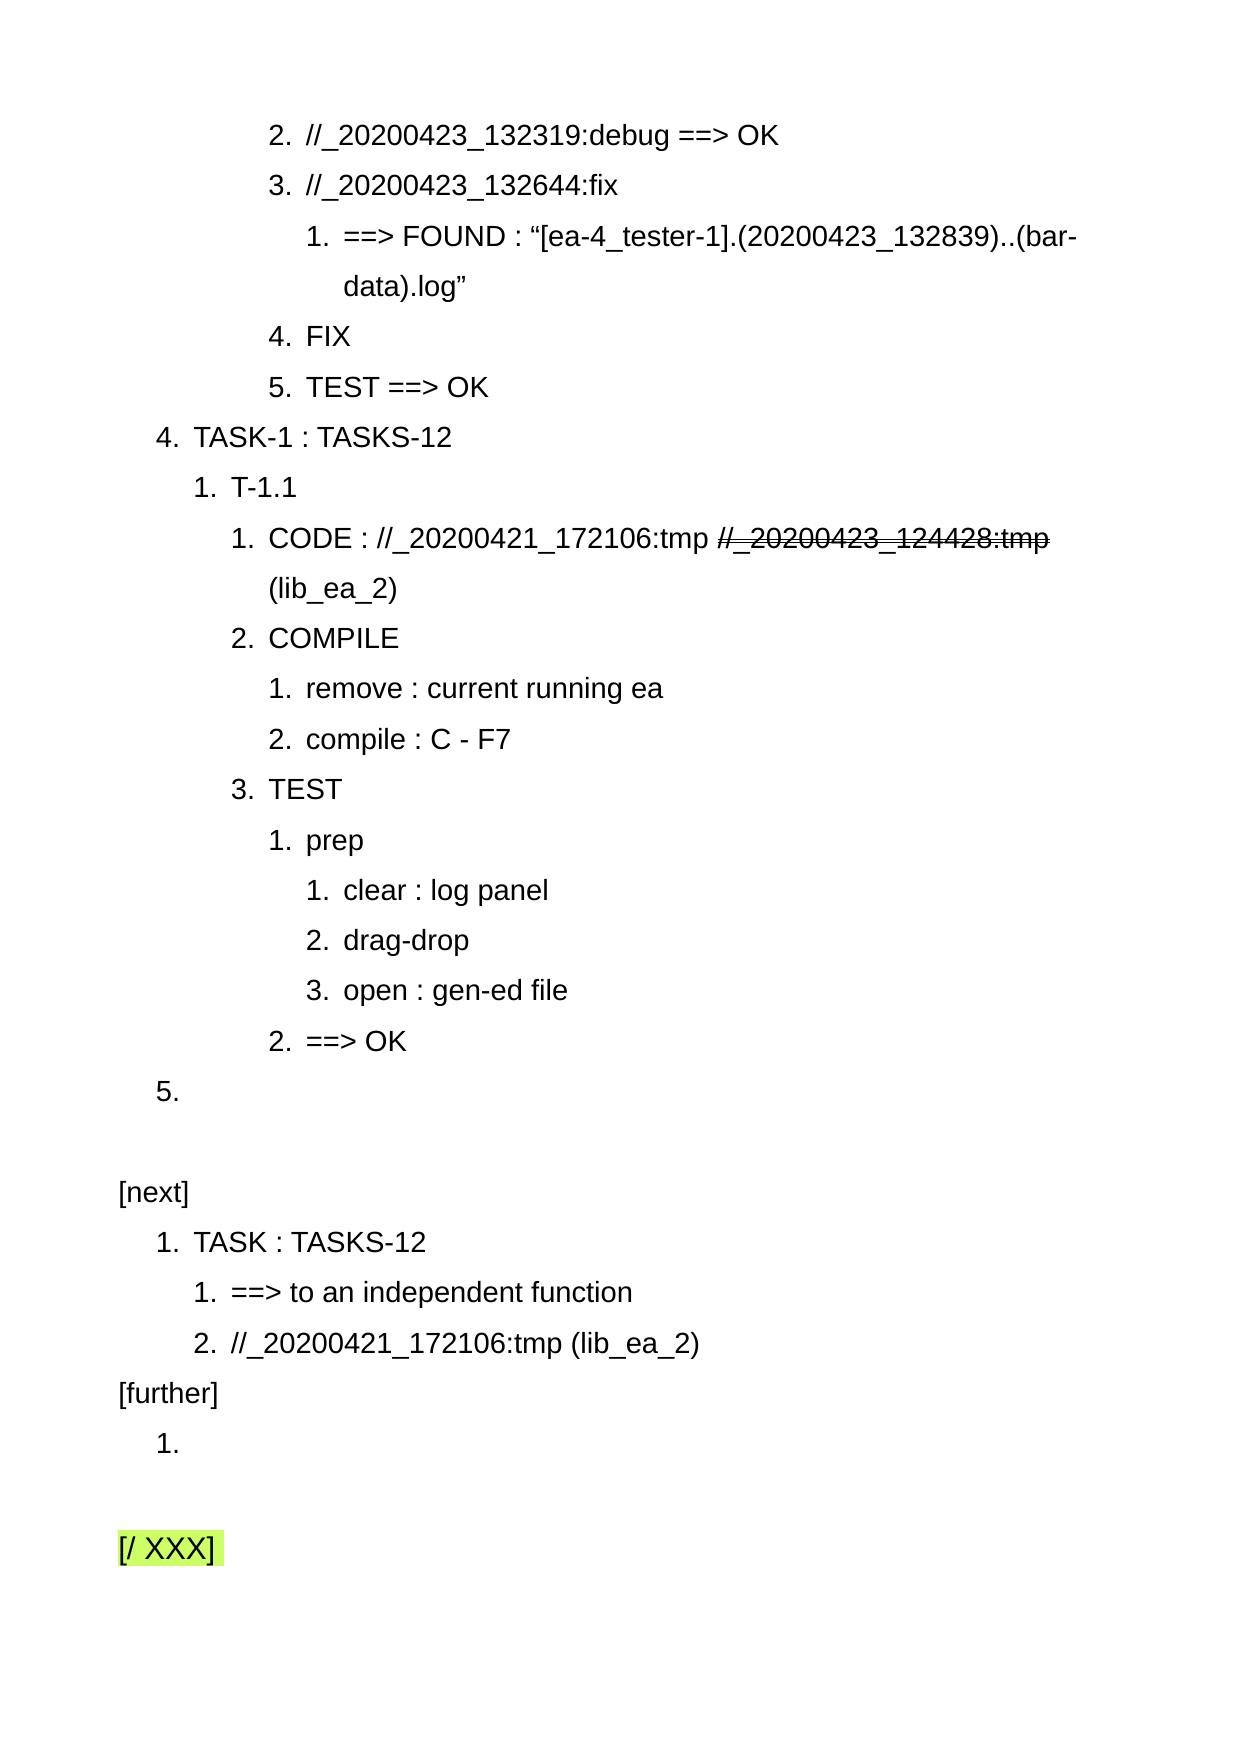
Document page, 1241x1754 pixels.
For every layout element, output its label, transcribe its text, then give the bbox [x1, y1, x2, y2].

list CODE : //_20200421_172106:tmp //_20200423_124428:tmp (lib_ea_2) [231, 521, 1122, 604]
list remove : current running ea [268, 672, 1122, 705]
list ==> to an independent function [193, 1275, 1122, 1309]
list //_20200421_172106:tmp (lib_ea_2) [193, 1326, 1122, 1359]
list T-1.1 [193, 470, 1122, 504]
list TEST ==> OK [268, 370, 1122, 403]
text [next] [118, 1175, 1122, 1208]
list open : gen-ed file [306, 973, 1122, 1007]
text [/ XXX] [118, 1477, 1122, 1566]
list TASK : TASKS-12 [156, 1225, 1122, 1258]
list //_20200423_132319:debug ==> OK [268, 118, 1122, 152]
list //_20200423_132644:fix [268, 168, 1122, 202]
list ==> FOUND : “[ea-4_tester-1].(20200423_132839)..(bar-data).log” [306, 219, 1122, 303]
list prep [268, 822, 1122, 856]
list TEST [231, 772, 1122, 806]
list drag-drop [306, 923, 1122, 957]
list clear : log panel [306, 873, 1122, 906]
list compile : C - F7 [268, 722, 1122, 755]
list TASK-1 : TASKS-12 [156, 420, 1122, 453]
list COMPILE [231, 621, 1122, 655]
text [further] [118, 1376, 1122, 1409]
list FIX [268, 319, 1122, 353]
list ==> OK [268, 1024, 1122, 1057]
